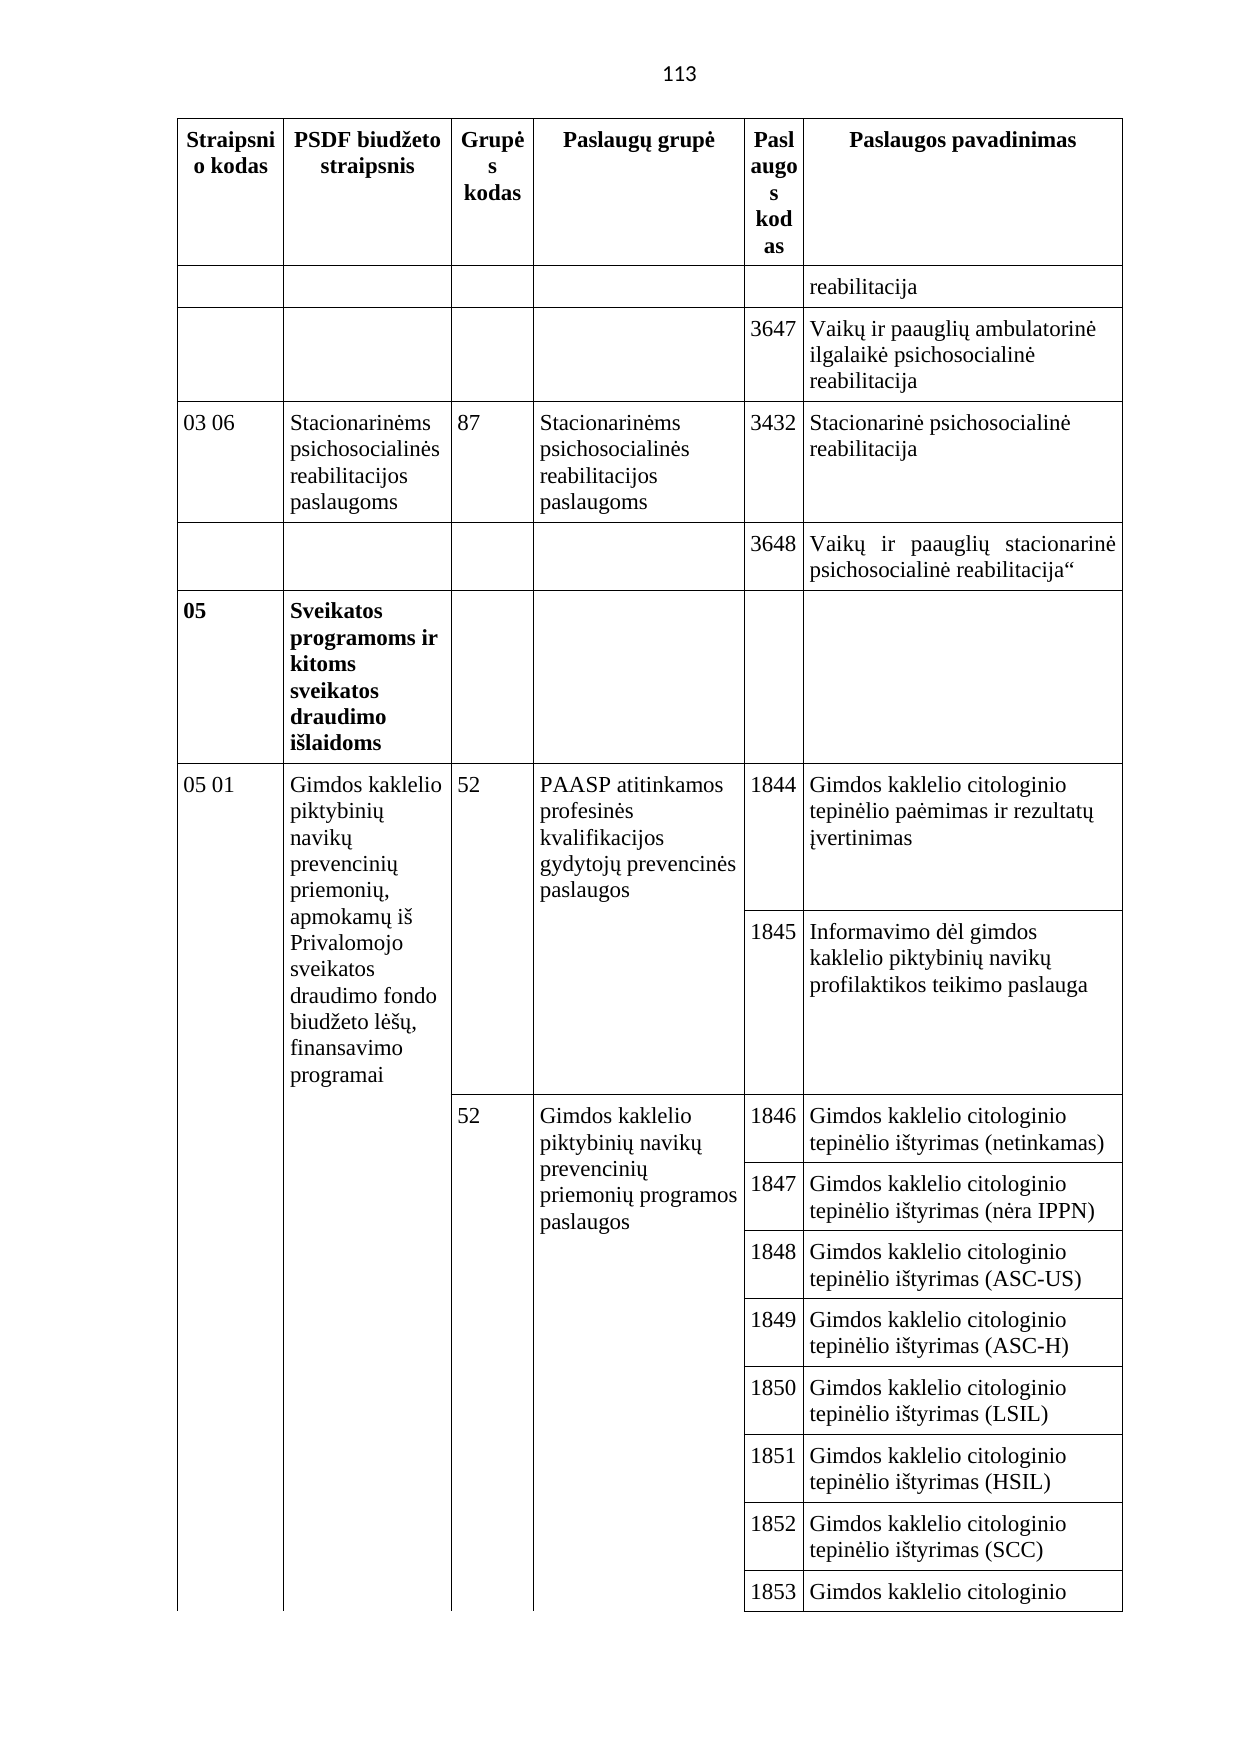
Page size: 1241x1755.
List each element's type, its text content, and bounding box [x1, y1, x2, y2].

table_cell 1845 [745, 911, 803, 1094]
table_cell 87 [452, 402, 533, 522]
table_cell 3648 [745, 523, 803, 589]
table_cell [178, 1502, 283, 1570]
table_cell [452, 1502, 533, 1570]
table_header Grupės kodas [452, 119, 533, 265]
table_cell [452, 1570, 533, 1611]
table_cell Stacionarinė psichosocialinė reabilitacija [804, 402, 1122, 522]
table_header Paslaugos kodas [745, 119, 803, 265]
table_cell Informavimo dėl gimdos kaklelio piktybinių navikų profilaktikos teikimo paslauga [804, 911, 1122, 1094]
table_header PSDF biudžeto straipsnis [284, 119, 451, 265]
table_header Straipsnio kodas [178, 119, 283, 265]
table_cell Vaikų ir paauglių ambulatorinė ilgalaikė psichosocialinė reabilitacija [804, 308, 1122, 401]
table_cell 3432 [745, 402, 803, 522]
table_cell [452, 1298, 533, 1366]
table_cell Gimdos kaklelio citologinio tepinėlio ištyrimas (ASC-H) [804, 1299, 1122, 1366]
table_cell [452, 1162, 533, 1230]
table_cell [452, 910, 533, 1094]
table_cell 1847 [745, 1163, 803, 1230]
table_cell [534, 1502, 744, 1570]
table_cell Vaikų ir paauglių stacionarinė psichosocialinė reabilitacija“ [804, 523, 1122, 589]
table_cell [178, 1298, 283, 1366]
table_cell [284, 266, 451, 307]
table_header Paslaugos pavadinimas [804, 119, 1122, 265]
table_cell [284, 1230, 451, 1298]
table_cell [284, 1570, 451, 1611]
table_cell [178, 1434, 283, 1502]
table_cell [534, 1366, 744, 1434]
table_cell 1853 [745, 1571, 803, 1611]
table_cell [178, 1366, 283, 1434]
table_cell [284, 1094, 451, 1162]
table_cell 1846 [745, 1095, 803, 1162]
table_cell 1849 [745, 1299, 803, 1366]
table_cell Gimdos kaklelio citologinio tepinėlio ištyrimas (LSIL) [804, 1367, 1122, 1434]
table_cell 1852 [745, 1503, 803, 1570]
table_cell Stacionarinėms psichosocialinės reabilitacijos paslaugoms [534, 402, 744, 522]
table_cell [804, 591, 1122, 763]
table_cell [534, 308, 744, 401]
table_cell [534, 1434, 744, 1502]
table_cell 52 [452, 764, 533, 910]
table_cell 03 06 [178, 402, 283, 522]
table_cell [534, 910, 744, 1094]
table_cell [452, 591, 533, 763]
table_cell Stacionarinėms psichosocialinės reabilitacijos paslaugoms [284, 402, 451, 522]
table_cell [452, 1366, 533, 1434]
table_cell [452, 1230, 533, 1298]
table_cell [178, 1230, 283, 1298]
table_cell [534, 591, 744, 763]
table_cell [452, 266, 533, 307]
table_cell 3647 [745, 308, 803, 401]
table_cell Gimdos kaklelio citologinio tepinėlio ištyrimas (netinkamas) [804, 1095, 1122, 1162]
table_cell 1850 [745, 1367, 803, 1434]
table_cell [745, 591, 803, 763]
table_cell reabilitacija [804, 266, 1122, 307]
table_cell 1851 [745, 1435, 803, 1502]
table_cell Gimdos kaklelio citologinio tepinėlio ištyrimas (nėra IPPN) [804, 1163, 1122, 1230]
table_cell [284, 1366, 451, 1434]
table_cell [534, 1298, 744, 1366]
table_cell [178, 910, 283, 1094]
table_cell [284, 1434, 451, 1502]
table_cell [178, 308, 283, 401]
table_cell [452, 1434, 533, 1502]
table_cell [452, 308, 533, 401]
table_cell [452, 523, 533, 589]
table_cell [534, 266, 744, 307]
table_header Paslaugų grupė [534, 119, 744, 265]
table_cell Gimdos kaklelio citologinio tepinėlio ištyrimas (HSIL) [804, 1435, 1122, 1502]
table_cell 05 01 [178, 764, 283, 910]
table_cell [178, 1094, 283, 1162]
table_cell Gimdos kaklelio citologinio [804, 1571, 1122, 1611]
table_cell Gimdos kaklelio citologinio tepinėlio paėmimas ir rezultatų įvertinimas [804, 764, 1122, 910]
table_cell [284, 1162, 451, 1230]
table_cell [178, 1162, 283, 1230]
table_cell 1848 [745, 1231, 803, 1298]
table_cell Sveikatos programoms ir kitoms sveikatos draudimo išlaidoms [284, 591, 451, 763]
table_cell 05 [178, 591, 283, 763]
table_cell Gimdos kaklelio citologinio tepinėlio ištyrimas (SCC) [804, 1503, 1122, 1570]
table_cell [745, 266, 803, 307]
table_cell [178, 523, 283, 589]
table_cell [178, 1570, 283, 1611]
table_cell Gimdos kaklelio piktybinių navikų prevencinių priemonių, apmokamų iš Privalomojo sveikatos draudimo fondo biudžeto lėšų, finansavimo programai [284, 764, 451, 1094]
table_cell 1844 [745, 764, 803, 910]
table_cell Gimdos kaklelio citologinio tepinėlio ištyrimas (ASC-US) [804, 1231, 1122, 1298]
table_cell [284, 1298, 451, 1366]
table_cell [534, 1570, 744, 1611]
table_cell [534, 523, 744, 589]
table_cell Gimdos kaklelio piktybinių navikų prevencinių priemonių programos paslaugos [534, 1095, 744, 1298]
table_cell [284, 1502, 451, 1570]
table_cell [178, 266, 283, 307]
table_cell PAASP atitinkamos profesinės kvalifikacijos gydytojų prevencinės paslaugos [534, 764, 744, 910]
table_cell 52 [452, 1095, 533, 1162]
table_cell [284, 523, 451, 589]
table_cell [284, 308, 451, 401]
